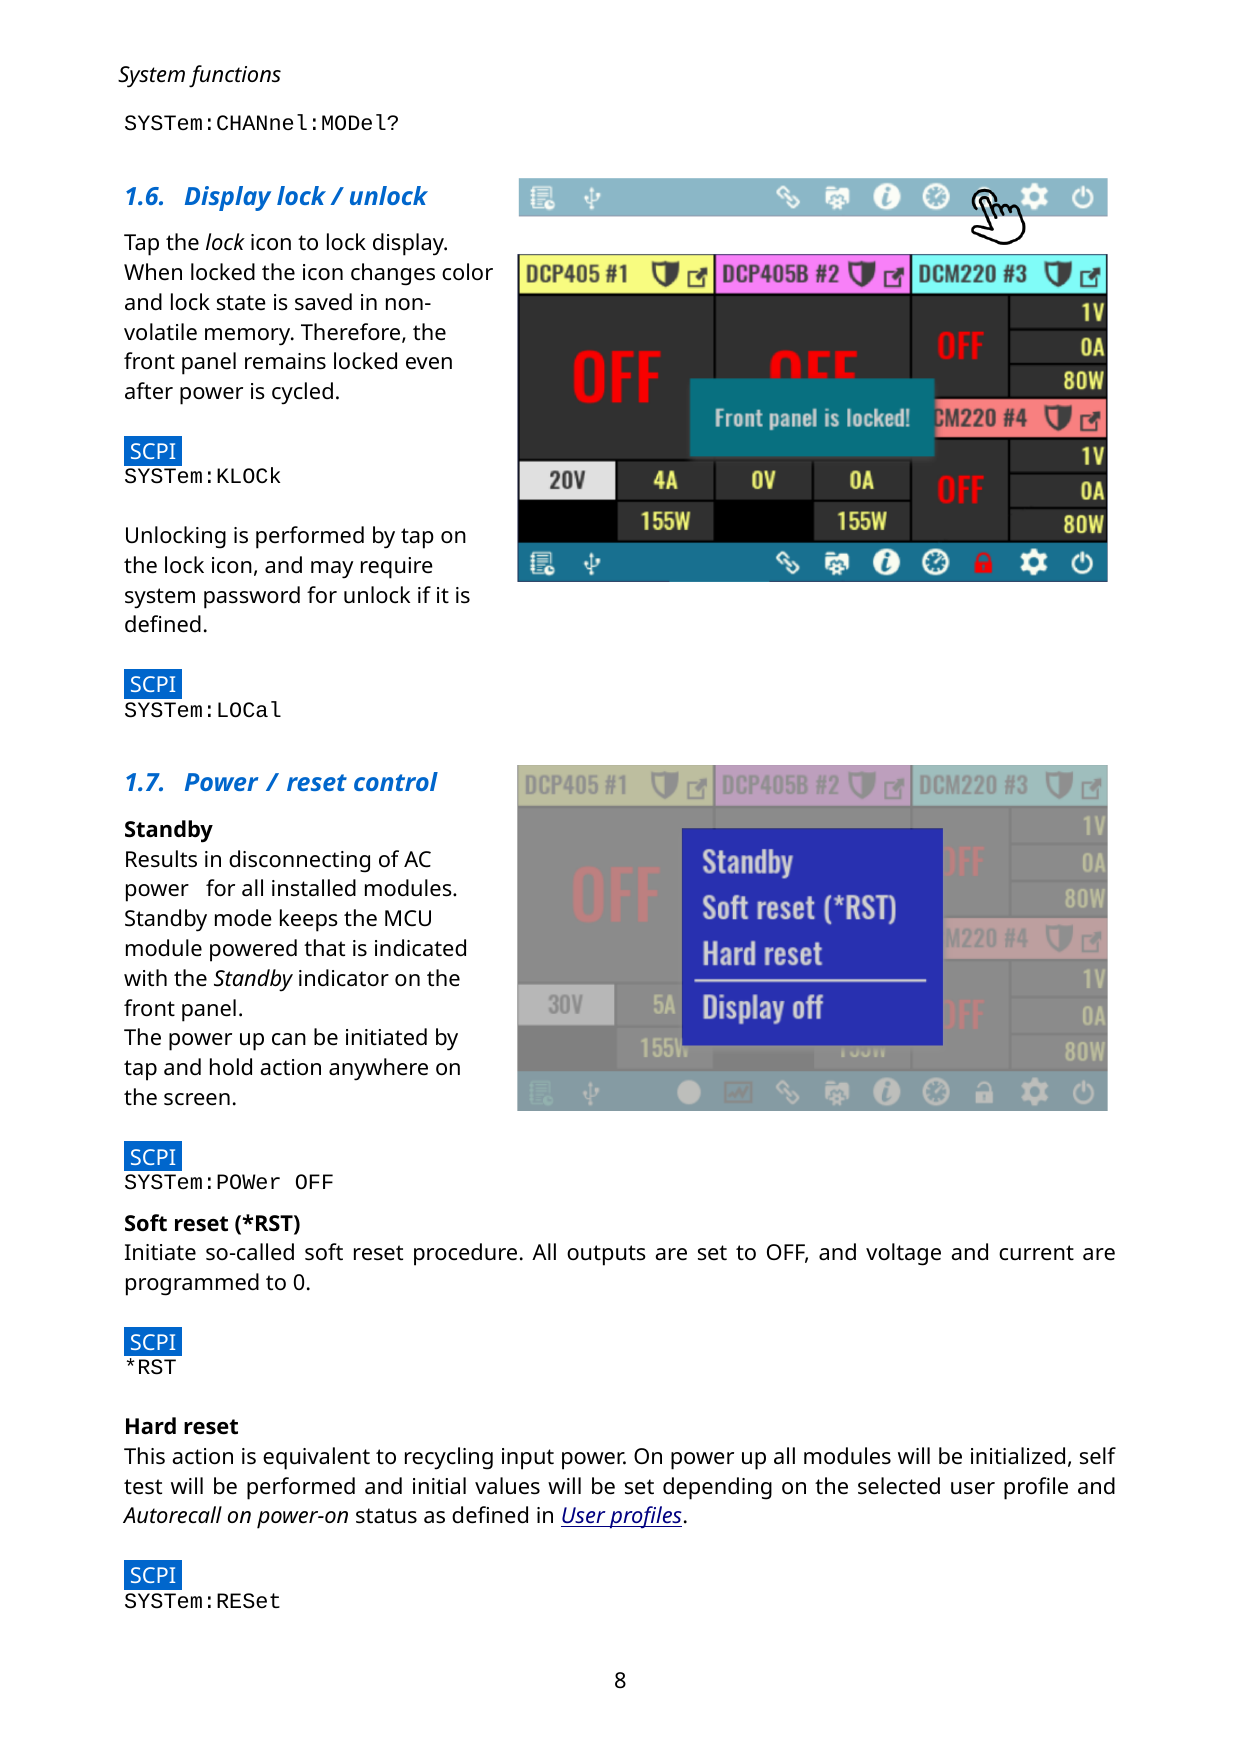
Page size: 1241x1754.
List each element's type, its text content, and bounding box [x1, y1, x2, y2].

table_header [502, 173, 1123, 729]
table_header [502, 759, 1123, 1202]
table_cell SYSTem:CHANnel:MODel? [118, 107, 1123, 143]
table_cell Soft reset (*RST) Initiate so-called soft reset procedure. All outputs are set to OFF, and voltage and current are programmed to 0. SCPI *RST Hard reset This action is equivalent to recycling input power. On power up all modules will be initialized, self test will be performed and initial values will be set depending on the selected user profile and Autorecall on power-on status as defined in User profiles. SCPI SYSTem:RESet [118, 1202, 1123, 1620]
table_header Power / reset control Standby Results in disconnecting of AC power for all installed modules. Standby mode keeps the MCU module powered that is indicated with the Standby indicator on the front panel. The power up can be initiated by tap and hold action anywhere on the screen. SCPI SYSTem:POWer OFF [118, 759, 502, 1202]
picture [517, 765, 1108, 1111]
picture [517, 178, 1108, 582]
table_header Display lock / unlock Tap the lock icon to lock display. When locked the icon changes color and lock state is saved in non-volatile memory. Therefore, the front panel remains locked even after power is cycled. SCPI SYSTem:KLOCk Unlocking is performed by tap on the lock icon, and may require system password for unlock if it is defined. SCPI SYSTem:LOCal [118, 173, 502, 729]
